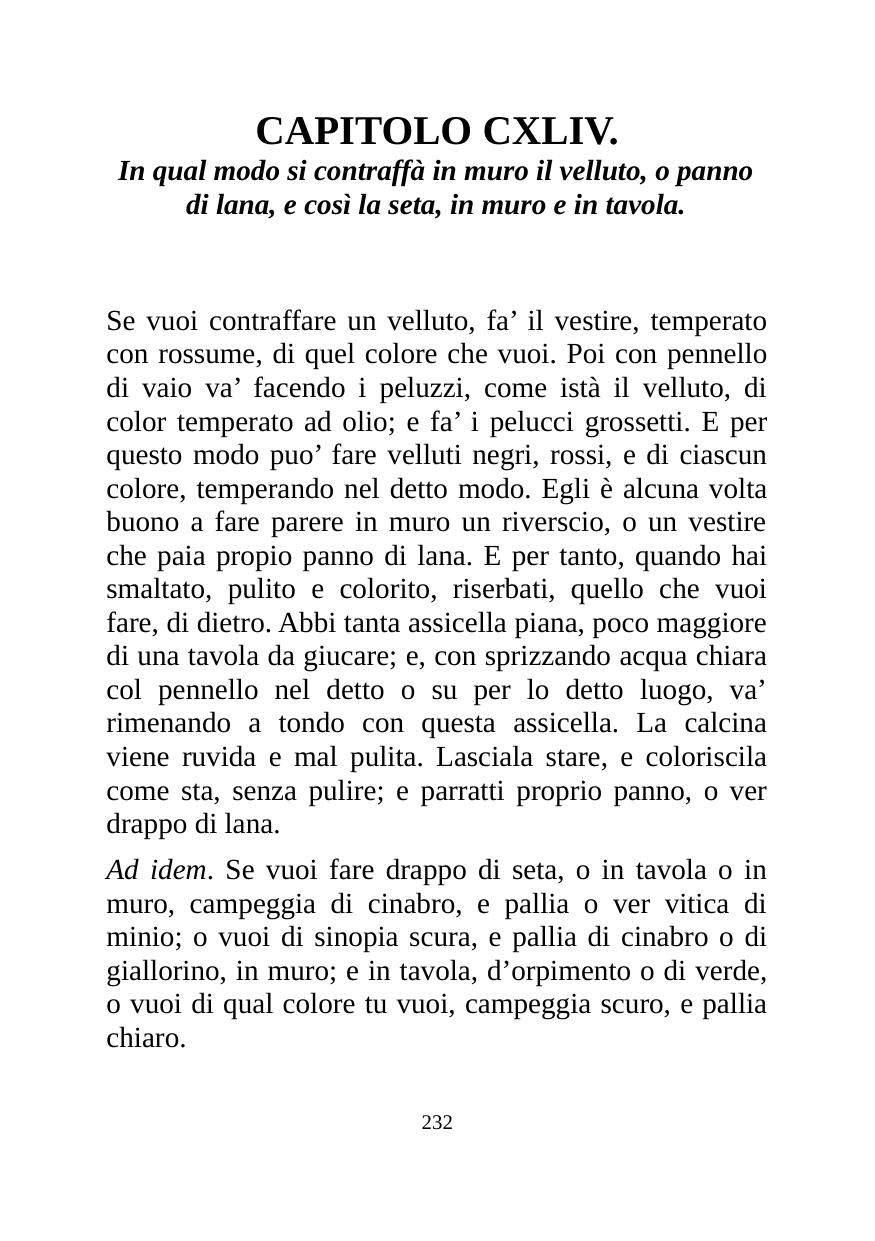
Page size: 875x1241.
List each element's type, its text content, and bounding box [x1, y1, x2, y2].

subtitle CAPITOLO CXLIV. In qual modo si contraffà in muro il velluto, o panno di lana, e così la seta, in muro e in tavola. [106, 106, 768, 220]
text Ad idem. Se vuoi fare drappo di seta, o in tavola o in muro, campeggia di cinabro, e pallia o ver vitica di minio; o vuoi di sinopia scura, e pallia di cinabro o di giallorino, in muro; e in tavola, d’orpimento o di verde, o vuoi di qual colore tu vuoi, campeggia scuro, e pallia chiaro. [106, 852, 768, 1053]
text Se vuoi contraffare un velluto, fa’ il vestire, temperato con rossume, di quel colore che vuoi. Poi con pennello di vaio va’ facendo i peluzzi, come istà il velluto, di color temperato ad olio; e fa’ i pelucci grossetti. E per questo modo puo’ fare velluti negri, rossi, e di ciascun colore, temperando nel detto modo. Egli è alcuna volta buono a fare parere in muro un riverscio, o un vestire che paia propio panno di lana. E per tanto, quando hai smaltato, pulito e colorito, riserbati, quello che vuoi fare, di dietro. Abbi tanta assicella piana, poco maggiore di una tavola da giucare; e, con sprizzando acqua chiara col pennello nel detto o su per lo detto luogo, va’ rimenando a tondo con questa assicella. La calcina viene ruvida e mal pulita. Lasciala stare, e coloriscila come sta, senza pulire; e parratti proprio panno, o ver drappo di lana. [106, 303, 768, 840]
